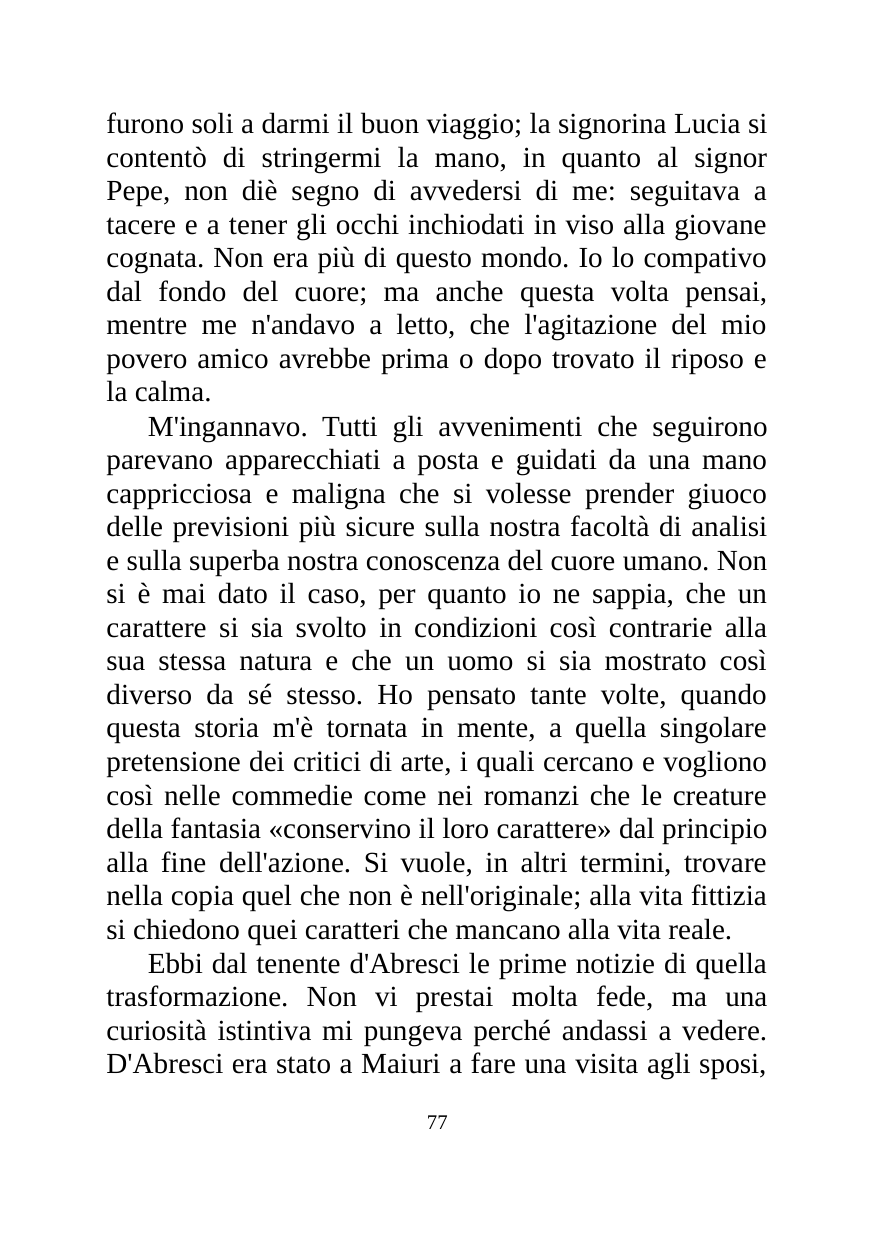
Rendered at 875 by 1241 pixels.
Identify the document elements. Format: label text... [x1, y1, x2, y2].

text furono soli a darmi il buon viaggio; la signorina Lucia si contentò di stringermi la mano, in quanto al signor Pepe, non diè segno di avvedersi di me: seguitava a tacere e a tener gli occhi inchiodati in viso alla giovane cognata. Non era più di questo mondo. Io lo compativo dal fondo del cuore; ma anche questa volta pensai, mentre me n'andavo a letto, che l'agitazione del mio povero amico avrebbe prima o dopo trovato il riposo e la calma. [106, 106, 768, 408]
text Ebbi dal tenente d'Abresci le prime notizie di quella trasformazione. Non vi prestai molta fede, ma una curiosità istintiva mi pungeva perché andassi a vedere. D'Abresci era stato a Maiuri a fare una visita agli sposi, [106, 946, 768, 1080]
text M'ingannavo. Tutti gli avvenimenti che seguirono parevano apparecchiati a posta e guidati da una mano cappricciosa e maligna che si volesse prender giuoco delle previsioni più sicure sulla nostra facoltà di analisi e sulla superba nostra conoscenza del cuore umano. Non si è mai dato il caso, per quanto io ne sappia, che un carattere si sia svolto in condizioni così contrarie alla sua stessa natura e che un uomo si sia mostrato così diverso da sé stesso. Ho pensato tante volte, quando questa storia m'è tornata in mente, a quella singolare pretensione dei critici di arte, i quali cercano e vogliono così nelle commedie come nei romanzi che le creature della fantasia «conservino il loro carattere» dal principio alla fine dell'azione. Si vuole, in altri termini, trovare nella copia quel che non è nell'originale; alla vita fittizia si chiedono quei caratteri che mancano alla vita reale. [106, 409, 768, 945]
